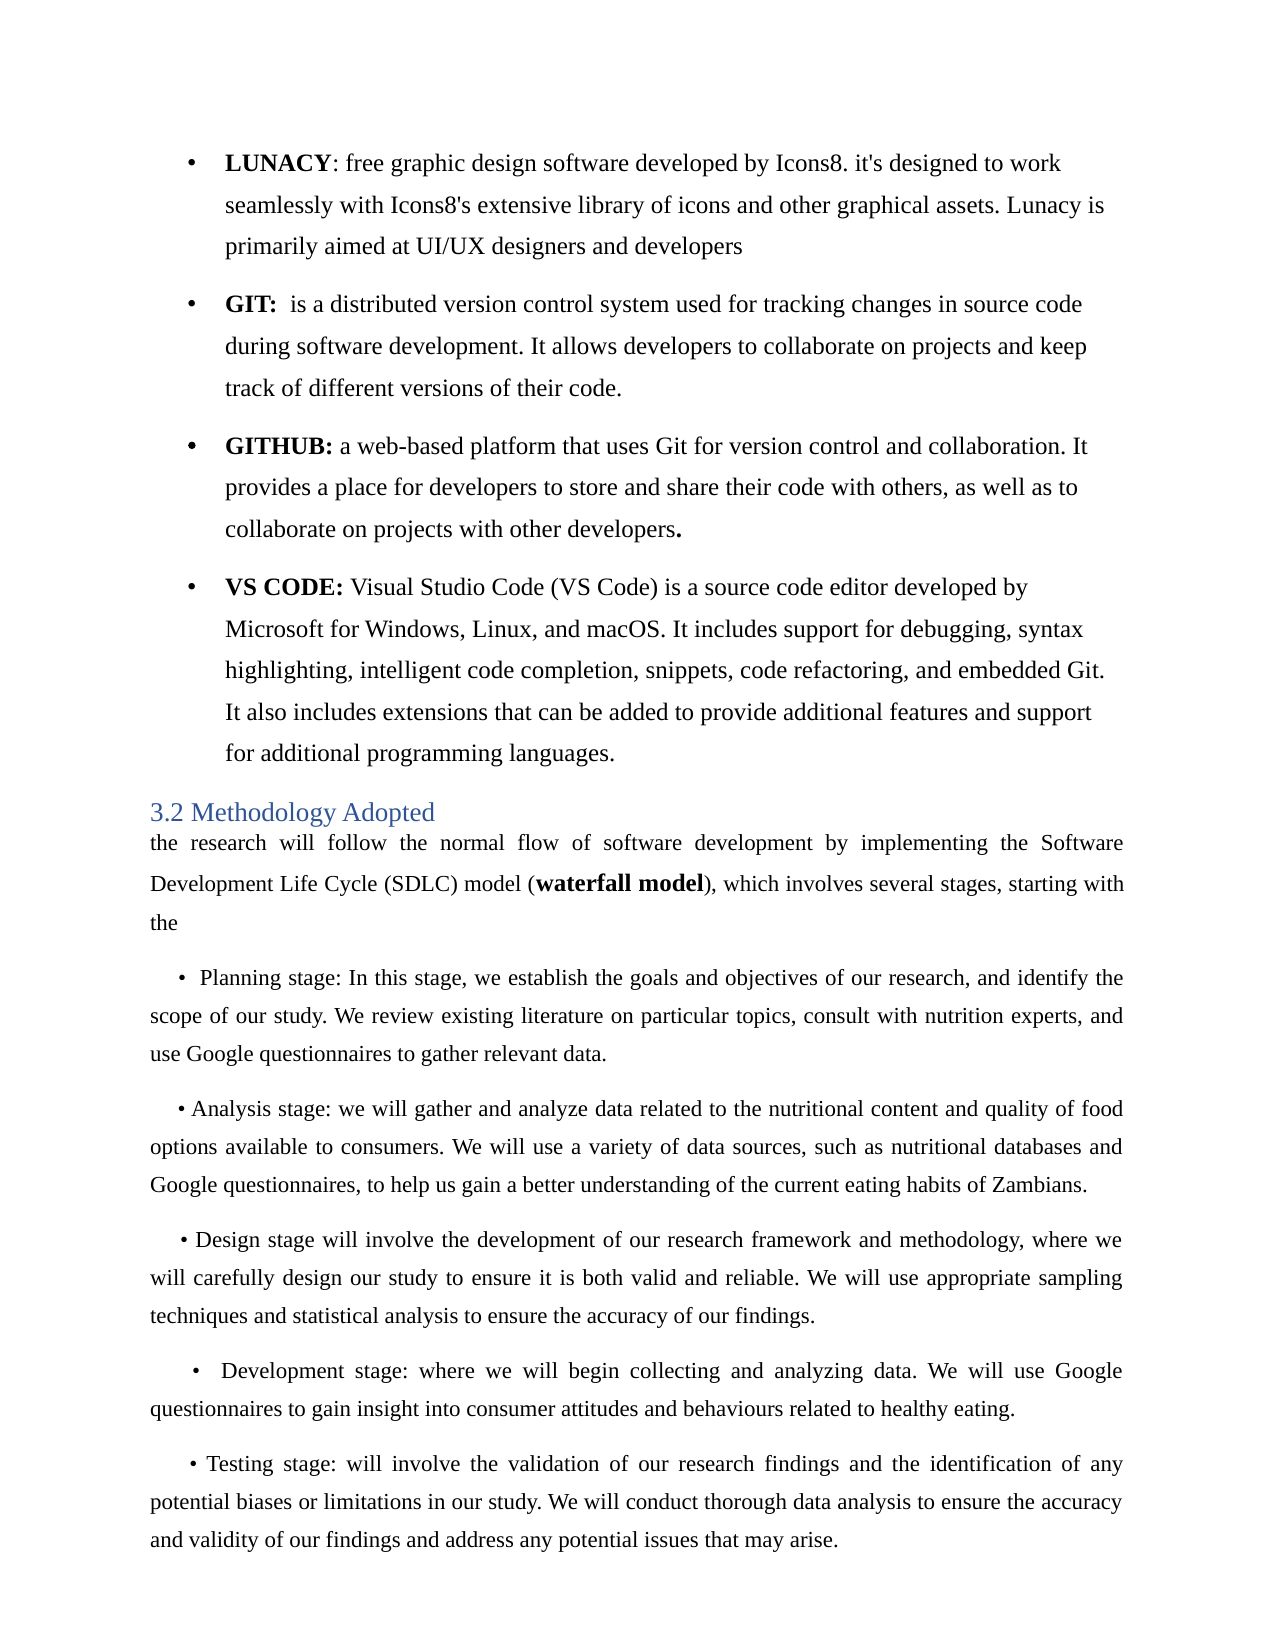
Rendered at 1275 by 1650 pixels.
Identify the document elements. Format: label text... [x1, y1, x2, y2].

list GITHUB: a web-based platform that uses Git for version control and collaboration. It provides a place for developers to store and share their code with others, as well as to collaborate on projects with other developers. [187, 432, 1125, 543]
text • Development stage: where we will begin collecting and analyzing data. We will use Google questionnaires to gain insight into consumer attitudes and behaviours related to healthy eating. [150, 1358, 1125, 1421]
list LUNACY: free graphic design software developed by Icons8. it's designed to work seamlessly with Icons8's extensive library of icons and other graphical assets. Lunacy is primarily aimed at UI/UX designers and developers [187, 149, 1125, 260]
text • Analysis stage: we will gather and analyze data related to the nutritional content and quality of food options available to consumers. We will use a variety of data sources, such as nutritional databases and Google questionnaires, to help us gain a better understanding of the current eating habits of Zambians. [150, 1096, 1125, 1197]
text • Design stage will involve the development of our research framework and methodology, where we will carefully design our study to ensure it is both valid and reliable. We will use appropriate sampling techniques and statistical analysis to ensure the accuracy of our findings. [150, 1227, 1125, 1328]
text • Planning stage: In this stage, we establish the goals and objectives of our research, and identify the scope of our study. We review existing literature on particular topics, consult with nutrition experts, and use Google questionnaires to gather relevant data. [150, 964, 1125, 1066]
list GIT: is a distributed version control system used for tracking changes in source code during software development. It allows developers to collaborate on projects and keep track of different versions of their code. [187, 291, 1125, 401]
list VS CODE: Visual Studio Code (VS Code) is a source code editor developed by Microsoft for Windows, Linux, and macOS. It includes support for debugging, syntax highlighting, intelligent code completion, snippets, code refactoring, and embedded Git. It also includes extensions that can be added to provide additional features and support for additional programming languages. [187, 573, 1125, 767]
subtitle 3.2 Methodology Adopted [150, 798, 1125, 828]
text • Testing stage: will involve the validation of our research findings and the identification of any potential biases or limitations in our study. We will conduct thorough data analysis to ensure the accuracy and validity of our findings and address any potential issues that may arise. [150, 1451, 1125, 1552]
text the research will follow the normal flow of software development by implementing the Software Development Life Cycle (SDLC) model (waterfall model), which involves several stages, starting with the [150, 830, 1125, 935]
